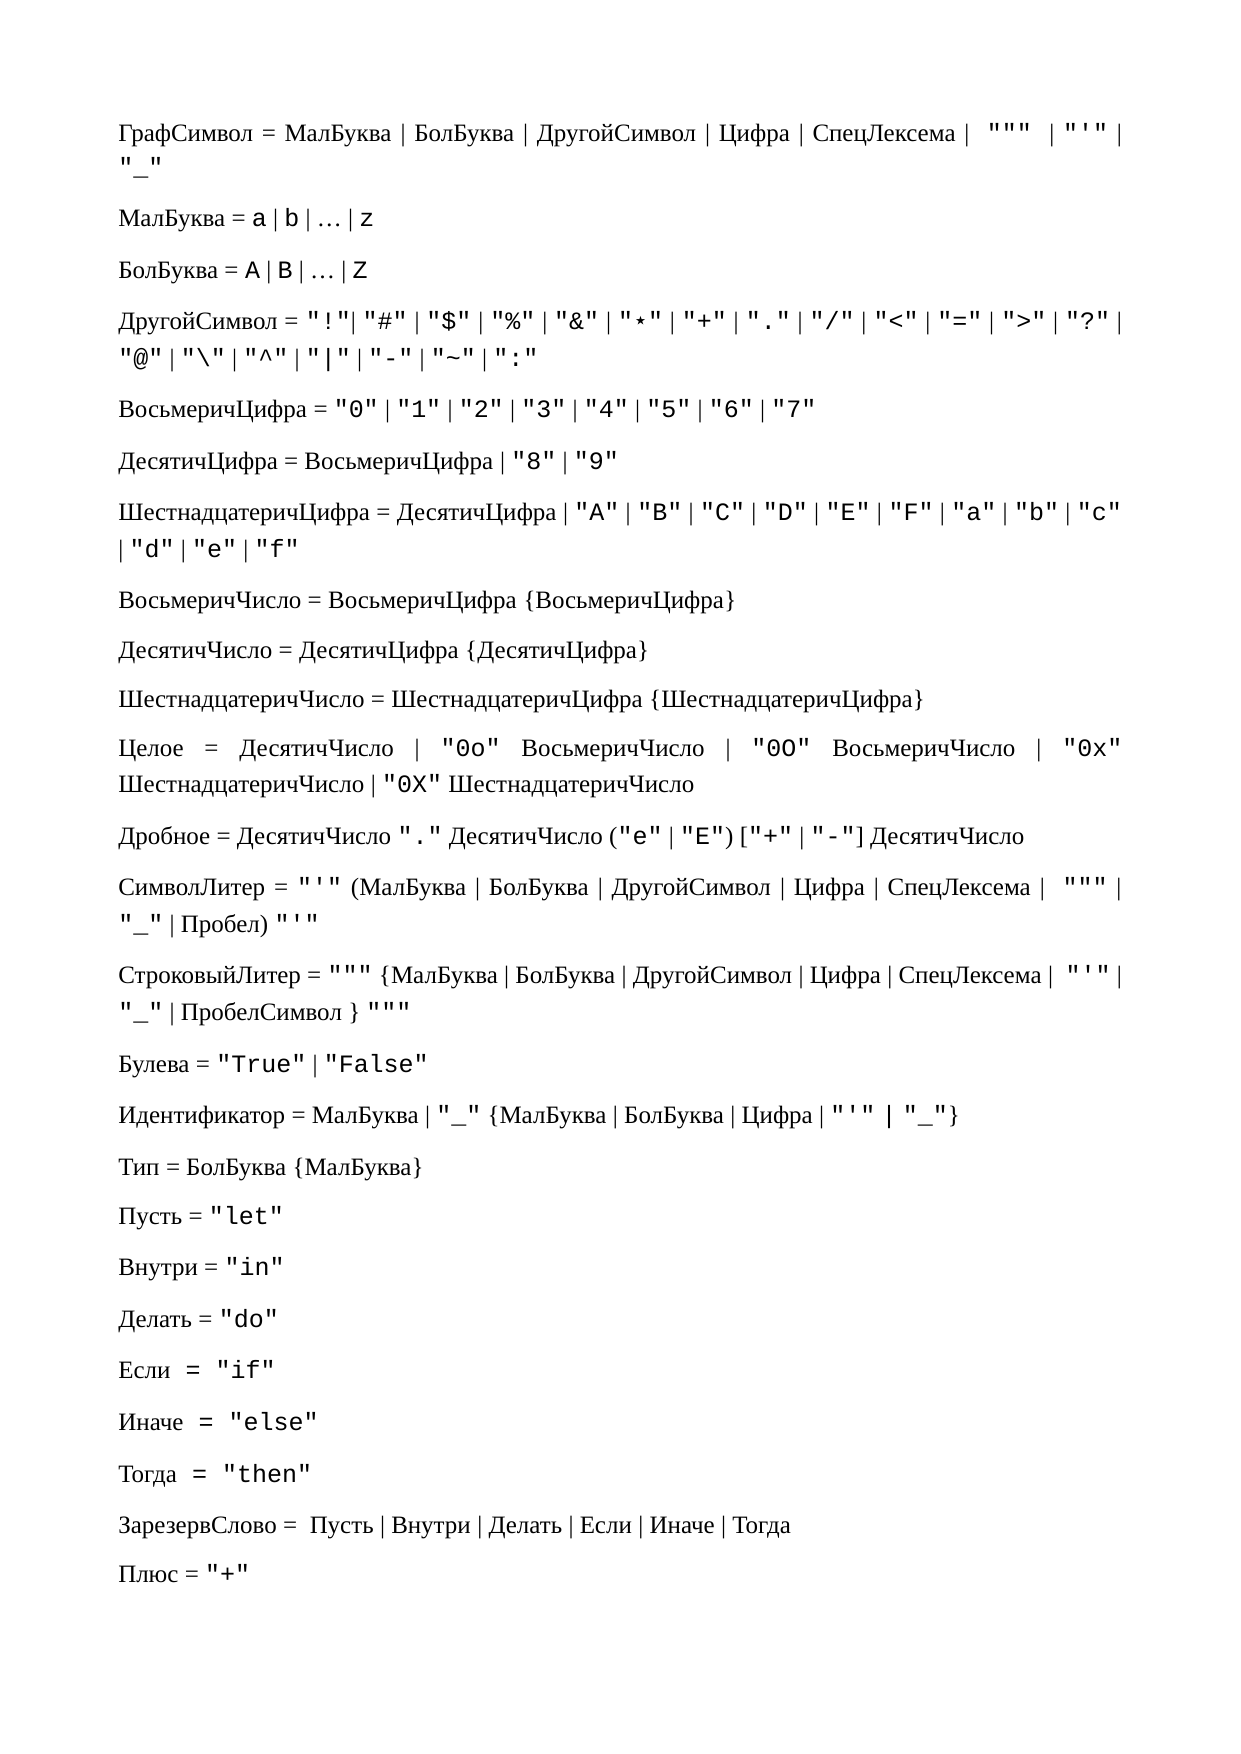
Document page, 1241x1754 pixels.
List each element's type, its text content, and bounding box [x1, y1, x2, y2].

text ВосьмеричЦифра = "0" | "1" | "2" | "3" | "4" | "5" | "6" | "7" [118, 394, 1122, 425]
text Идентификатор = МалБуква | "_" {МалБуква | БолБуква | Цифра | "'" | "_"} [118, 1100, 1122, 1131]
text СтроковыйЛитер = """ {МалБуква | БолБуква | ДругойСимвол | Цифра | СпецЛексема | "'" | "_" | ПробелСимвол } """ [118, 961, 1122, 1028]
text Если = "if" [118, 1356, 1122, 1386]
text Булева = "True" | "False" [118, 1049, 1122, 1079]
text Тип = БолБуква {МалБуква} [118, 1152, 1122, 1181]
text Иначе = "else" [118, 1407, 1122, 1438]
text ШестнадцатеричЦифра = ДесятичЦифра | "A" | "B" | "C" | "D" | "E" | "F" | "a" | "b" | "c" | "d" | "e" | "f" [118, 497, 1122, 565]
text ДругойСимвол = "!"| "#" | "$" | "%" | "&" | "⋆" | "+" | "." | "/" | "<" | "=" | ">" | "?" | "@" | "\" | "^" | "|" | "-" | "~" | ":" [118, 306, 1122, 374]
text БолБуква = A | B | … | Z [118, 255, 1122, 286]
text ДесятичЦифра = ВосьмеричЦифра | "8" | "9" [118, 446, 1122, 477]
text Внутри = "in" [118, 1252, 1122, 1283]
text ЗарезервСлово = Пусть | Внутри | Делать | Если | Иначе | Тогда [118, 1510, 1122, 1539]
text Дробное = ДесятичЧисло "." ДесятичЧисло ("e" | "E") ["+" | "-"] ДесятичЧисло [118, 821, 1122, 852]
text Пусть = "let" [118, 1201, 1122, 1232]
text ГрафСимвол = МалБуква | БолБуква | ДругойСимвол | Цифра | СпецЛексема | """ | "'" | "_" [118, 118, 1122, 183]
text МалБуква = a | b | … | z [118, 203, 1122, 234]
text Тогда = "then" [118, 1459, 1122, 1489]
text Делать = "do" [118, 1304, 1122, 1335]
text СимволЛитер = "'" (МалБуква | БолБуква | ДругойСимвол | Цифра | СпецЛексема | """ | "_" | Пробел) "'" [118, 872, 1122, 940]
text ШестнадцатеричЧисло = ШестнадцатеричЦифра {ШестнадцатеричЦифра} [118, 684, 1122, 712]
text ДесятичЧисло = ДесятичЦифра {ДесятичЦифра} [118, 635, 1122, 663]
text Плюс = "+" [118, 1559, 1122, 1590]
text ВосьмеричЧисло = ВосьмеричЦифра {ВосьмеричЦифра} [118, 586, 1122, 614]
text Целое = ДесятичЧисло | "0o" ВосьмеричЧисло | "0O" ВосьмеричЧисло | "0x" ШестнадцатеричЧисло | "0X" ШестнадцатеричЧисло [118, 733, 1122, 800]
